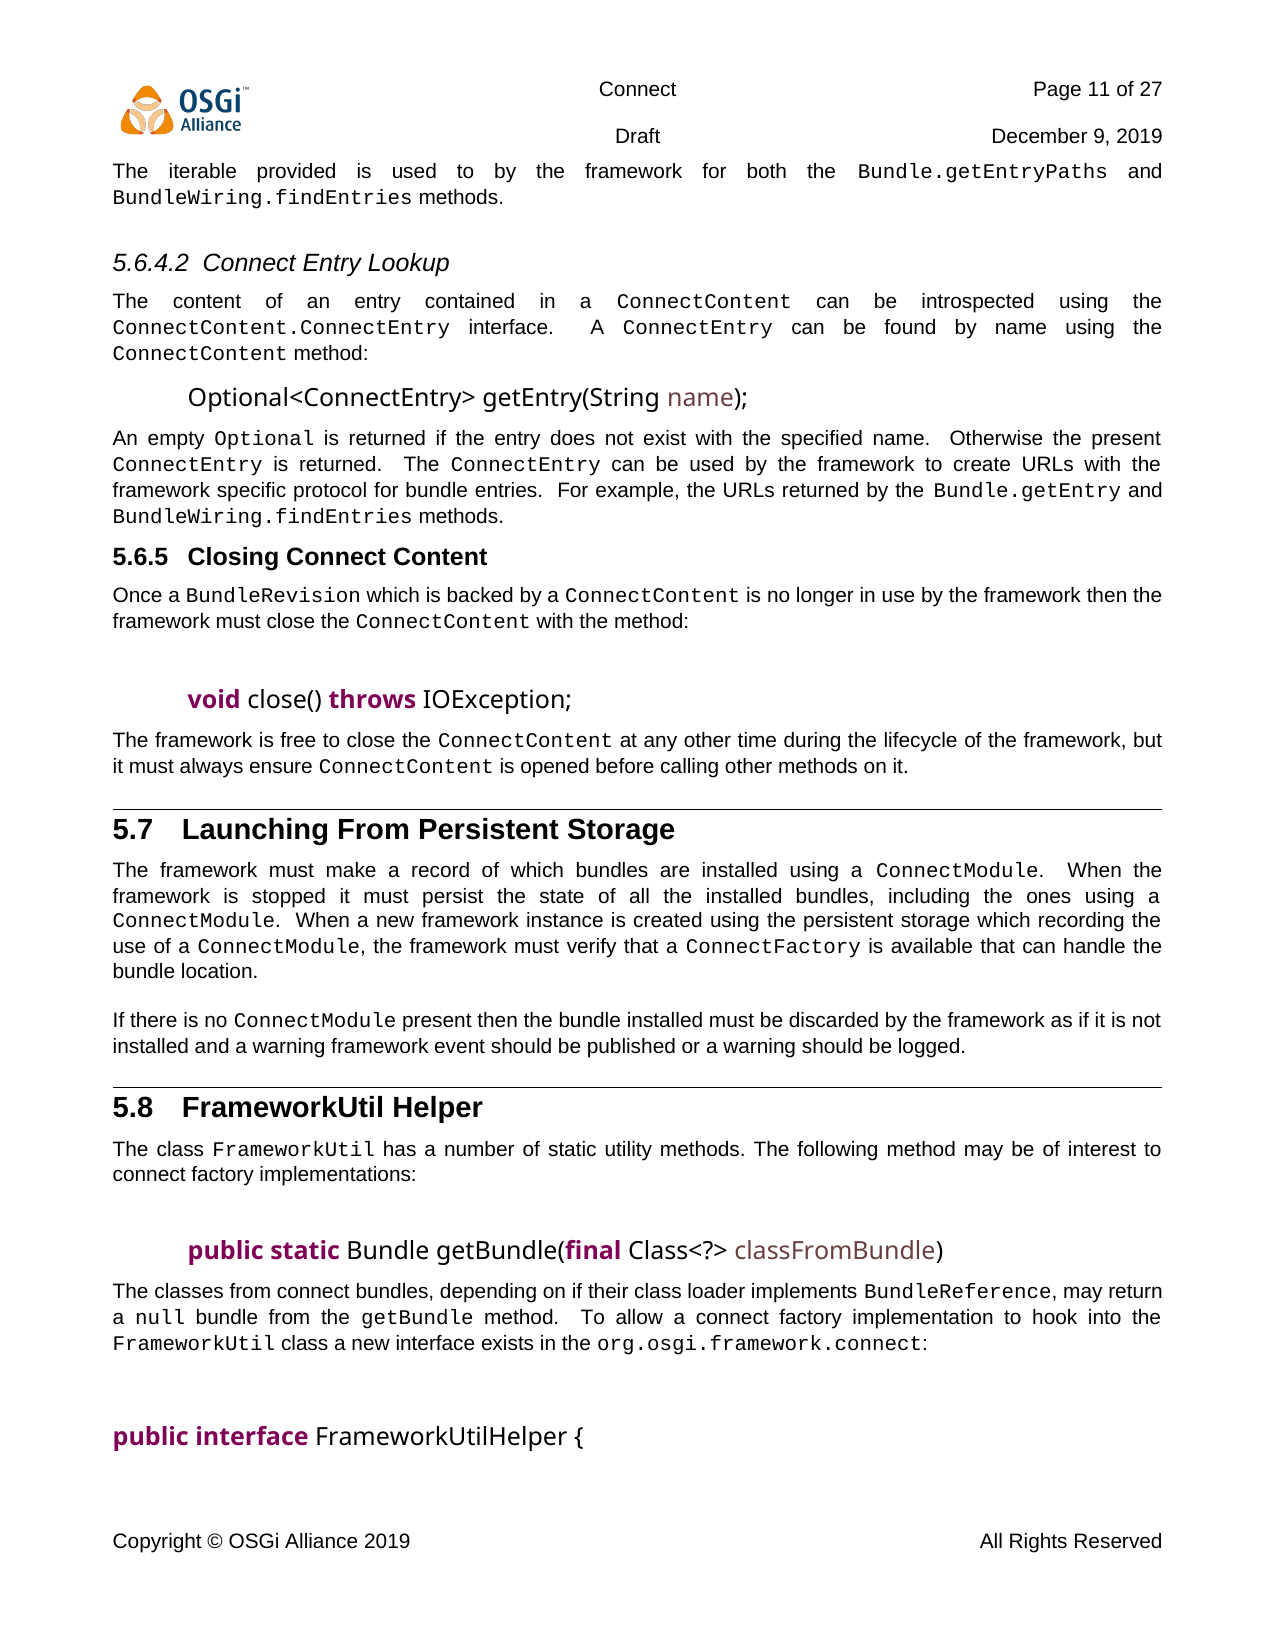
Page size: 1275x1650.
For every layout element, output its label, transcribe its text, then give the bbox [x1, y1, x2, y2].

text The framework is free to close the ConnectContent at any other time during the lifecycle of the framework, but it must always ensure ConnectContent is opened before calling other methods on it. [112, 728, 1162, 779]
subtitle Launching From Persistent Storage [112, 810, 1162, 845]
text An empty Optional is returned if the entry does not exist with the specified name. Otherwise the present ConnectEntry is returned. The ConnectEntry can be used by the framework to create URLs with the framework specific protocol for bundle entries. For example, the URLs returned by the Bundle.getEntry and BundleWiring.findEntries methods. [112, 426, 1162, 529]
text If there is no ConnectModule present then the bundle installed must be discarded by the framework as if it is not installed and a warning framework event should be published or a warning should be logged. [112, 1008, 1162, 1058]
text public interface FrameworkUtilHelper { [112, 1418, 1162, 1452]
text The classes from connect bundles, depending on if their class loader implements BundleReference, may return a null bundle from the getBundle method. To allow a connect factory implementation to hook into the FrameworkUtil class a new interface exists in the org.osgi.framework.connect: [112, 1279, 1162, 1357]
text The framework must make a record of which bundles are installed using a ConnectModule. When the framework is stopped it must persist the state of all the installed bundles, including the ones using a ConnectModule. When a new framework instance is created using the persistent storage which recording the use of a ConnectModule, the framework must verify that a ConnectFactory is available that can handle the bundle location. [112, 858, 1162, 983]
text The iterable provided is used to by the framework for both the Bundle.getEntryPaths and BundleWiring.findEntries methods. [112, 159, 1162, 211]
subtitle Connect Entry Lookup [112, 248, 1162, 277]
subtitle Closing Connect Content [112, 542, 1162, 571]
subtitle FrameworkUtil Helper [112, 1088, 1162, 1124]
text Once a BundleRevision which is backed by a ConnectContent is no longer in use by the framework then the framework must close the ConnectContent with the method: [112, 583, 1162, 635]
picture [113, 78, 257, 142]
text public static Bundle getBundle(final Class<?> classFromBundle) [112, 1233, 1162, 1267]
text The class FrameworkUtil has a number of static utility methods. The following method may be of interest to connect factory implementations: [112, 1136, 1162, 1186]
text void close() throws IOException; [112, 681, 1162, 715]
text Optional<ConnectEntry> getEntry(String name); [112, 379, 1162, 413]
text The content of an entry contained in a ConnectContent can be introspected using the ConnectContent.ConnectEntry interface. A ConnectEntry can be found by name using the ConnectContent method: [112, 289, 1162, 367]
